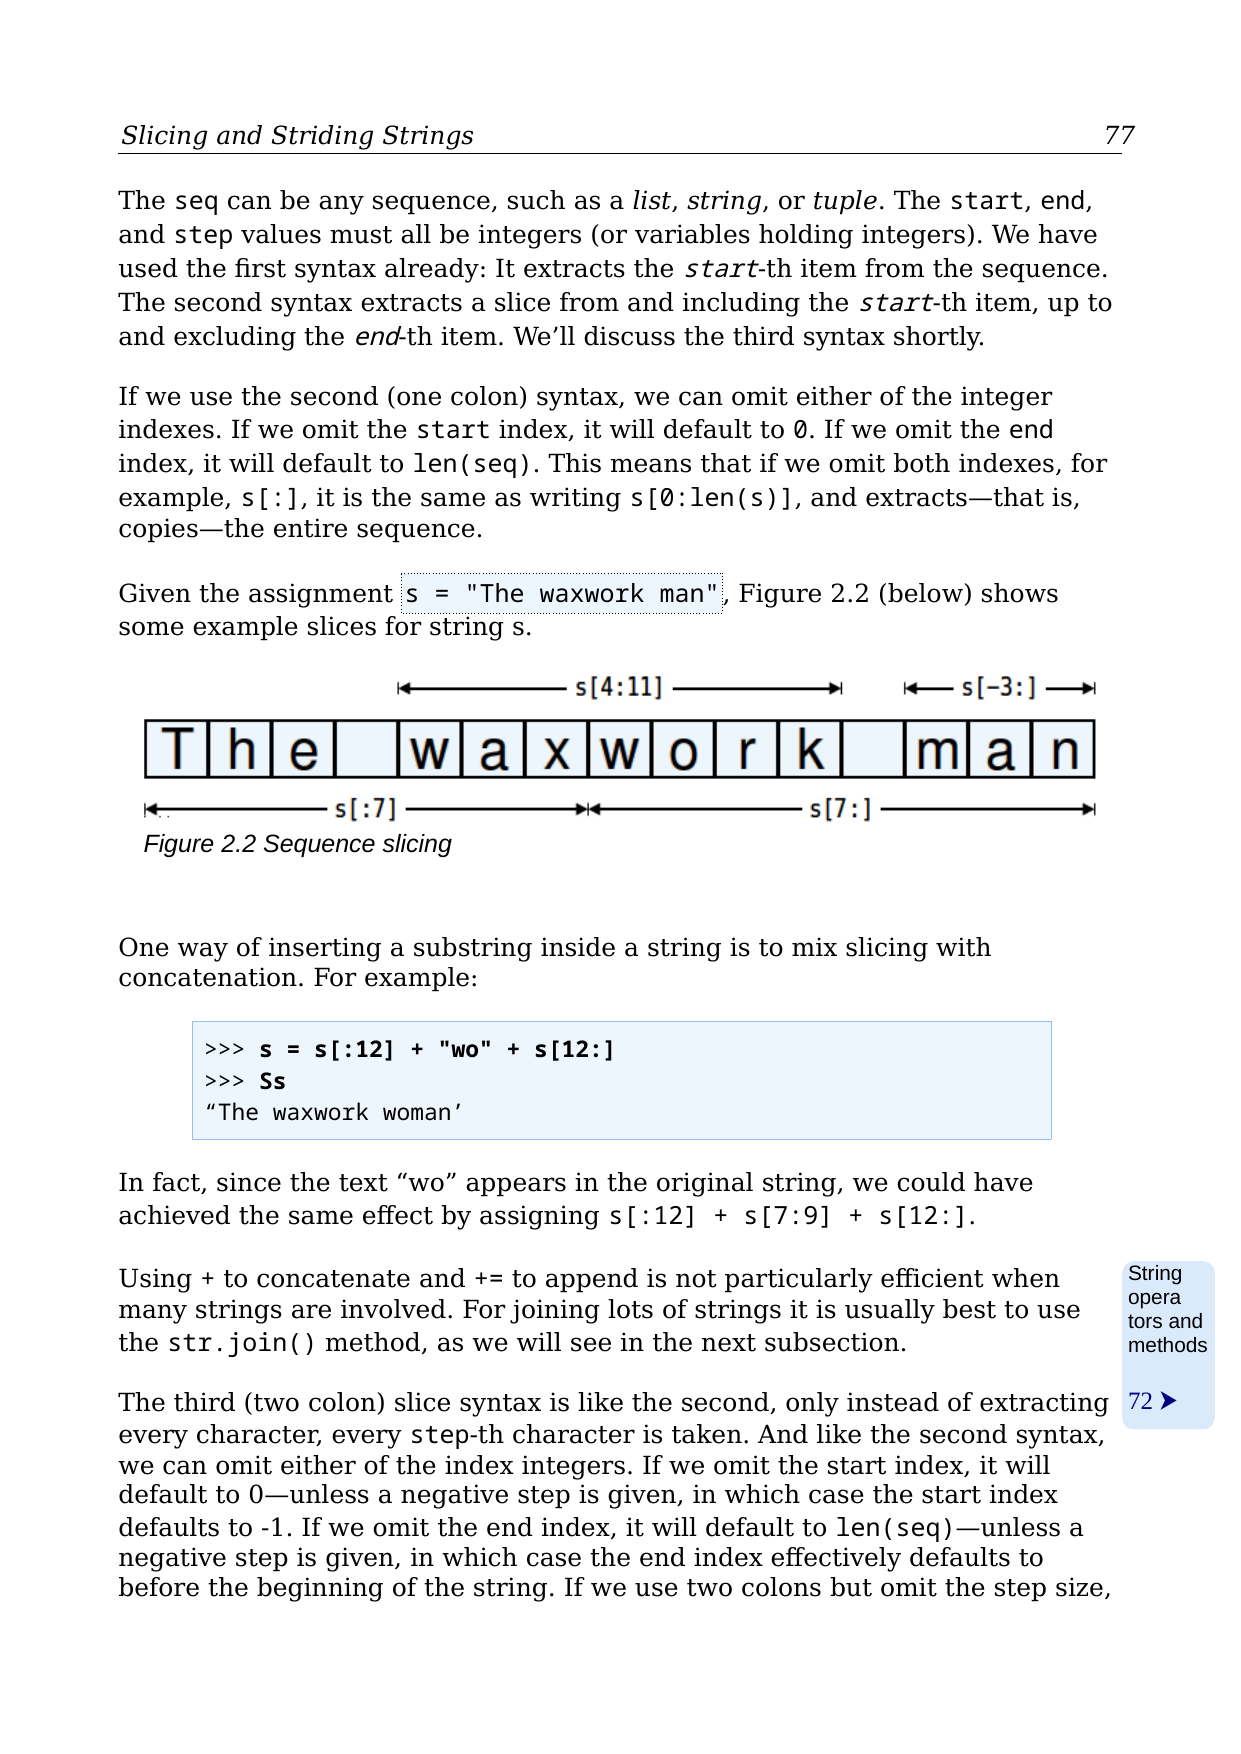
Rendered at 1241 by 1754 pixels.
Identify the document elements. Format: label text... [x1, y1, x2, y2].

text One way of inserting a substring inside a string is to mix slicing with concatenation. For example: [118, 671, 1122, 992]
text “The waxwork woman’ [193, 1084, 1051, 1139]
text Using + to concatenate and += to append is not particularly efficient when many strings are involved. For joining lots of strings it is usually best to use the str.join() method, as we will see in the next subsection. [118, 1261, 1122, 1358]
text >>> s = s[:12] + "wo" + s[12:] [193, 1022, 1051, 1053]
text If we use the second (one colon) syntax, we can omit either of the integer indexes. If we omit the start index, it will default to 0. If we omit the end index, it will default to len(seq). This means that if we omit both indexes, for example, s[:], it is the same as writing s[0:len(s)], and extracts—that is, copies—the entire sequence. [118, 382, 1122, 543]
text The seq can be any sequence, such as a list, string, or tuple. The start, end, and step values must all be integers (or variables holding integers). We have used the first syntax already: It extracts the start-th item from the sequence. The second syntax extracts a slice from and including the start-th item, up to and excluding the end-th item. We’ll discuss the third syntax shortly. [118, 183, 1122, 353]
text Given the assignment s = "The waxwork man", Figure 2.2 (below) shows some example slices for string s. [118, 572, 1122, 642]
text >>> Ss [193, 1053, 1051, 1084]
text Figure 2.2 Sequence slicing [143, 830, 1097, 858]
text In fact, since the text “wo” appears in the original string, we could have achieved the same effect by assigning s[:12] + s[7:9] + s[12:]. [118, 1168, 1122, 1232]
text The third (two colon) slice syntax is like the second, only instead of extracting every character, every step-th character is taken. And like the second syntax, we can omit either of the index integers. If we omit the start index, it will default to 0—unless a negative step is given, in which case the start index defaults to -1. If we omit the end index, it will default to len(seq)—unless a negative step is given, in which case the end index effectively defaults to before the beginning of the string. If we use two colons but omit the step size, [118, 1388, 1122, 1602]
picture [143, 671, 1097, 830]
